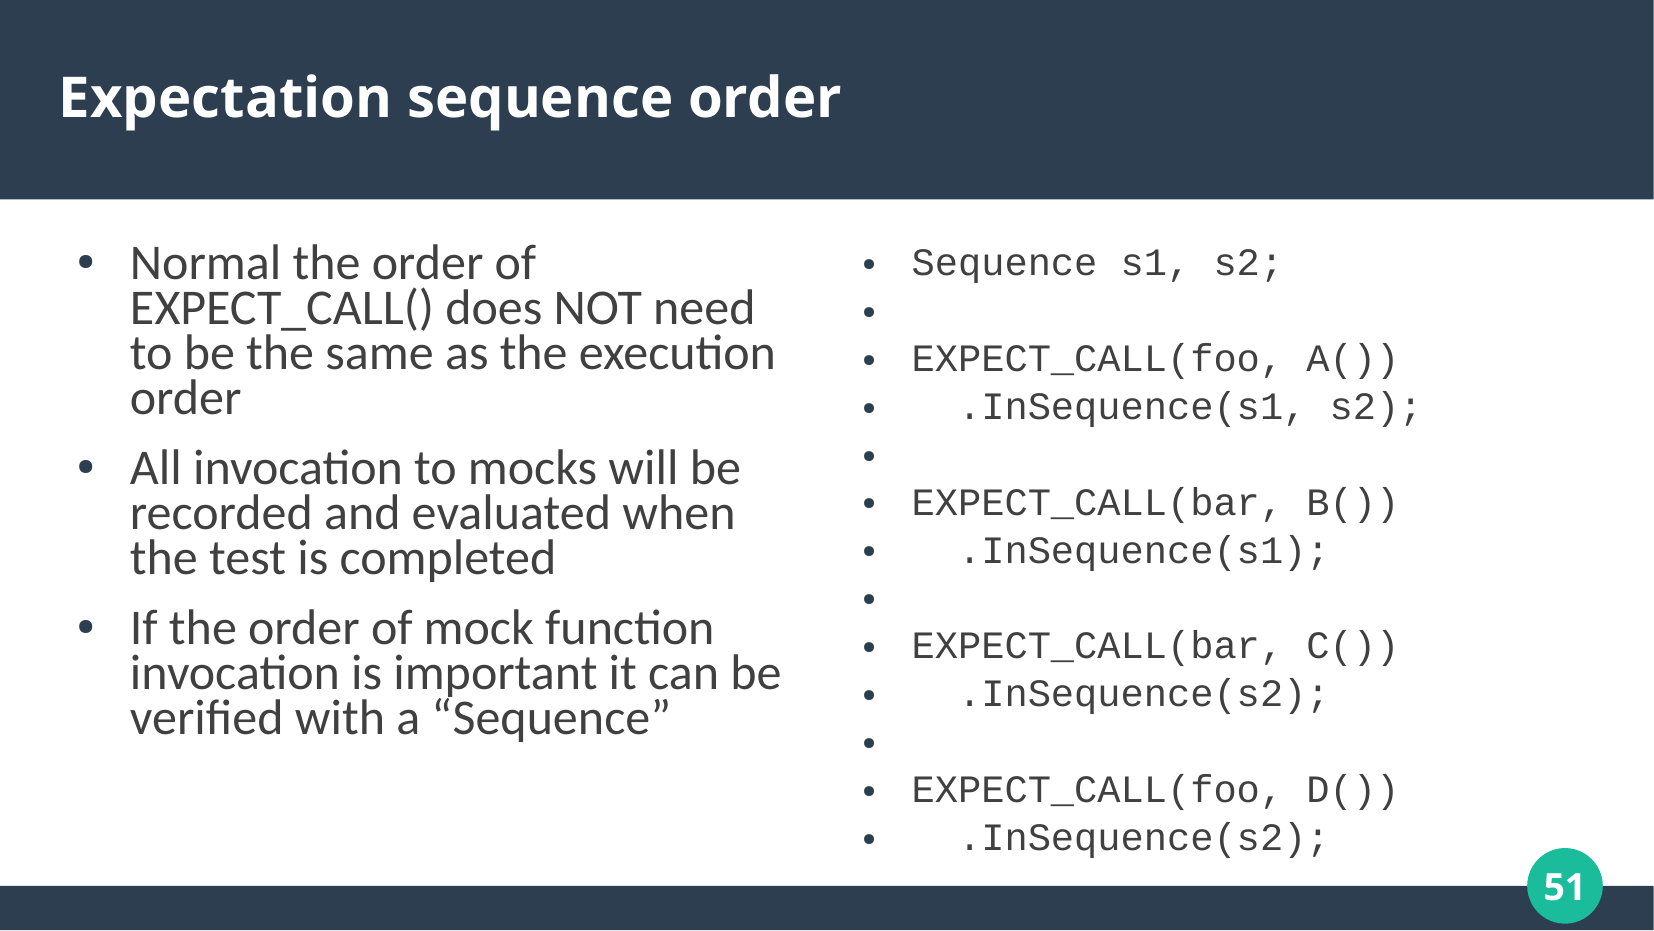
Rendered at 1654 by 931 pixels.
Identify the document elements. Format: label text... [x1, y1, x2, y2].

list Normal the order of EXPECT_CALL() does NOT need to be the same as the execution order All invocation to mocks will be recorded and evaluated when the test is completed If the order of mock function invocation is important it can be verified with a “Sequence” [59, 243, 809, 864]
title Expectation sequence order [59, 37, 1595, 155]
list Sequence s1, s2; EXPECT_CALL(foo, A()) .InSequence(s1, s2); EXPECT_CALL(bar, B()) .InSequence(s1); EXPECT_CALL(bar, C()) .InSequence(s2); EXPECT_CALL(foo, D()) .InSequence(s2); [845, 243, 1596, 864]
